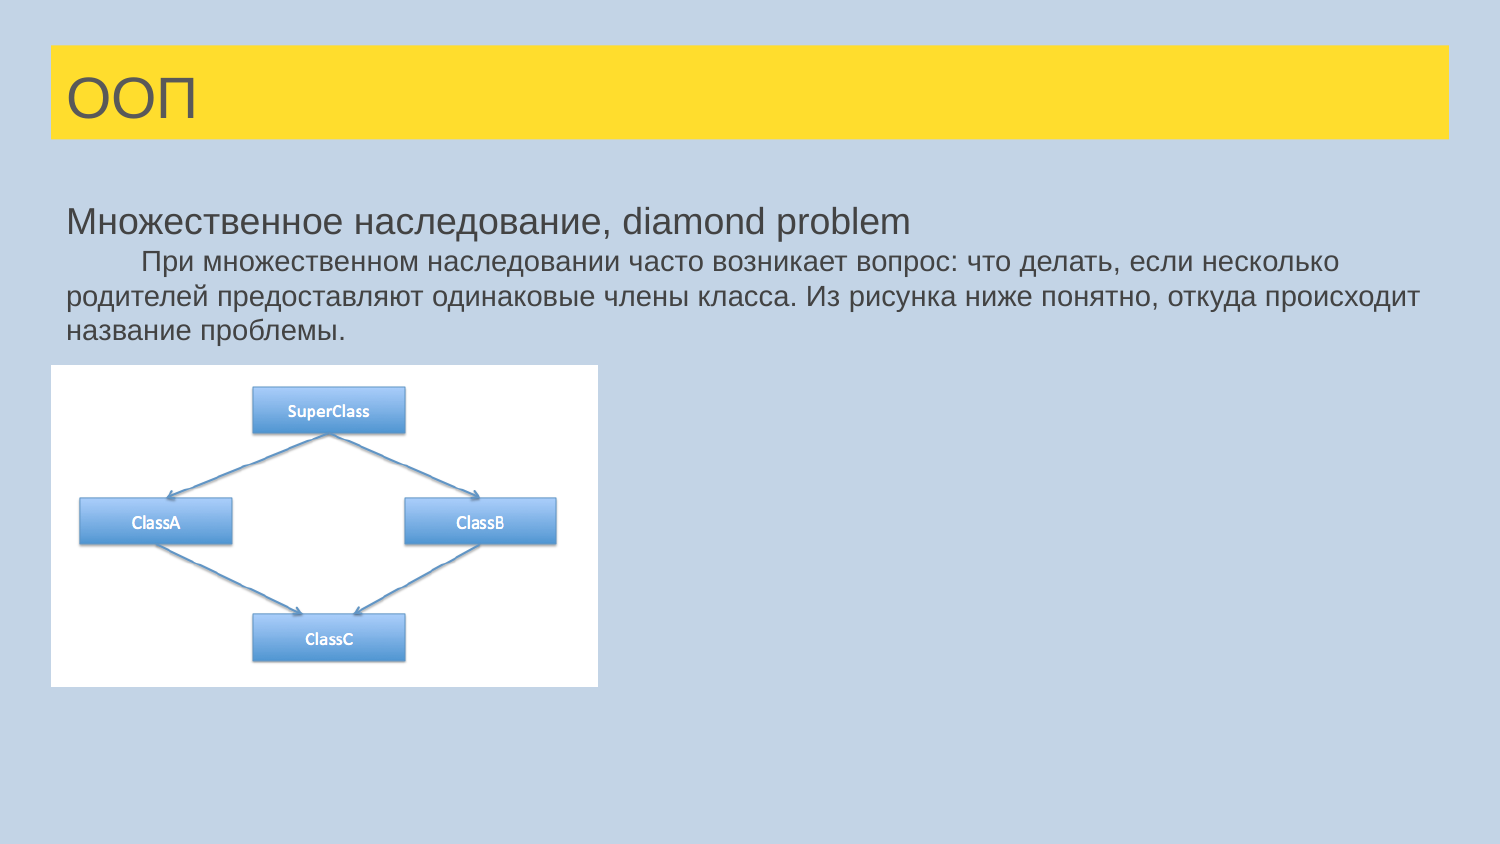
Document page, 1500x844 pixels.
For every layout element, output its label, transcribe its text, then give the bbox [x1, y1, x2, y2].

text_box Множественное наследование, diamond problem При множественном наследовании часто возникает вопрос: что делать, если несколько родителей предоставляют одинаковые члены класса. Из рисунка ниже понятно, откуда происходит название проблемы. [51, 181, 1449, 723]
picture [51, 365, 598, 687]
title ООП [51, 45, 1449, 140]
